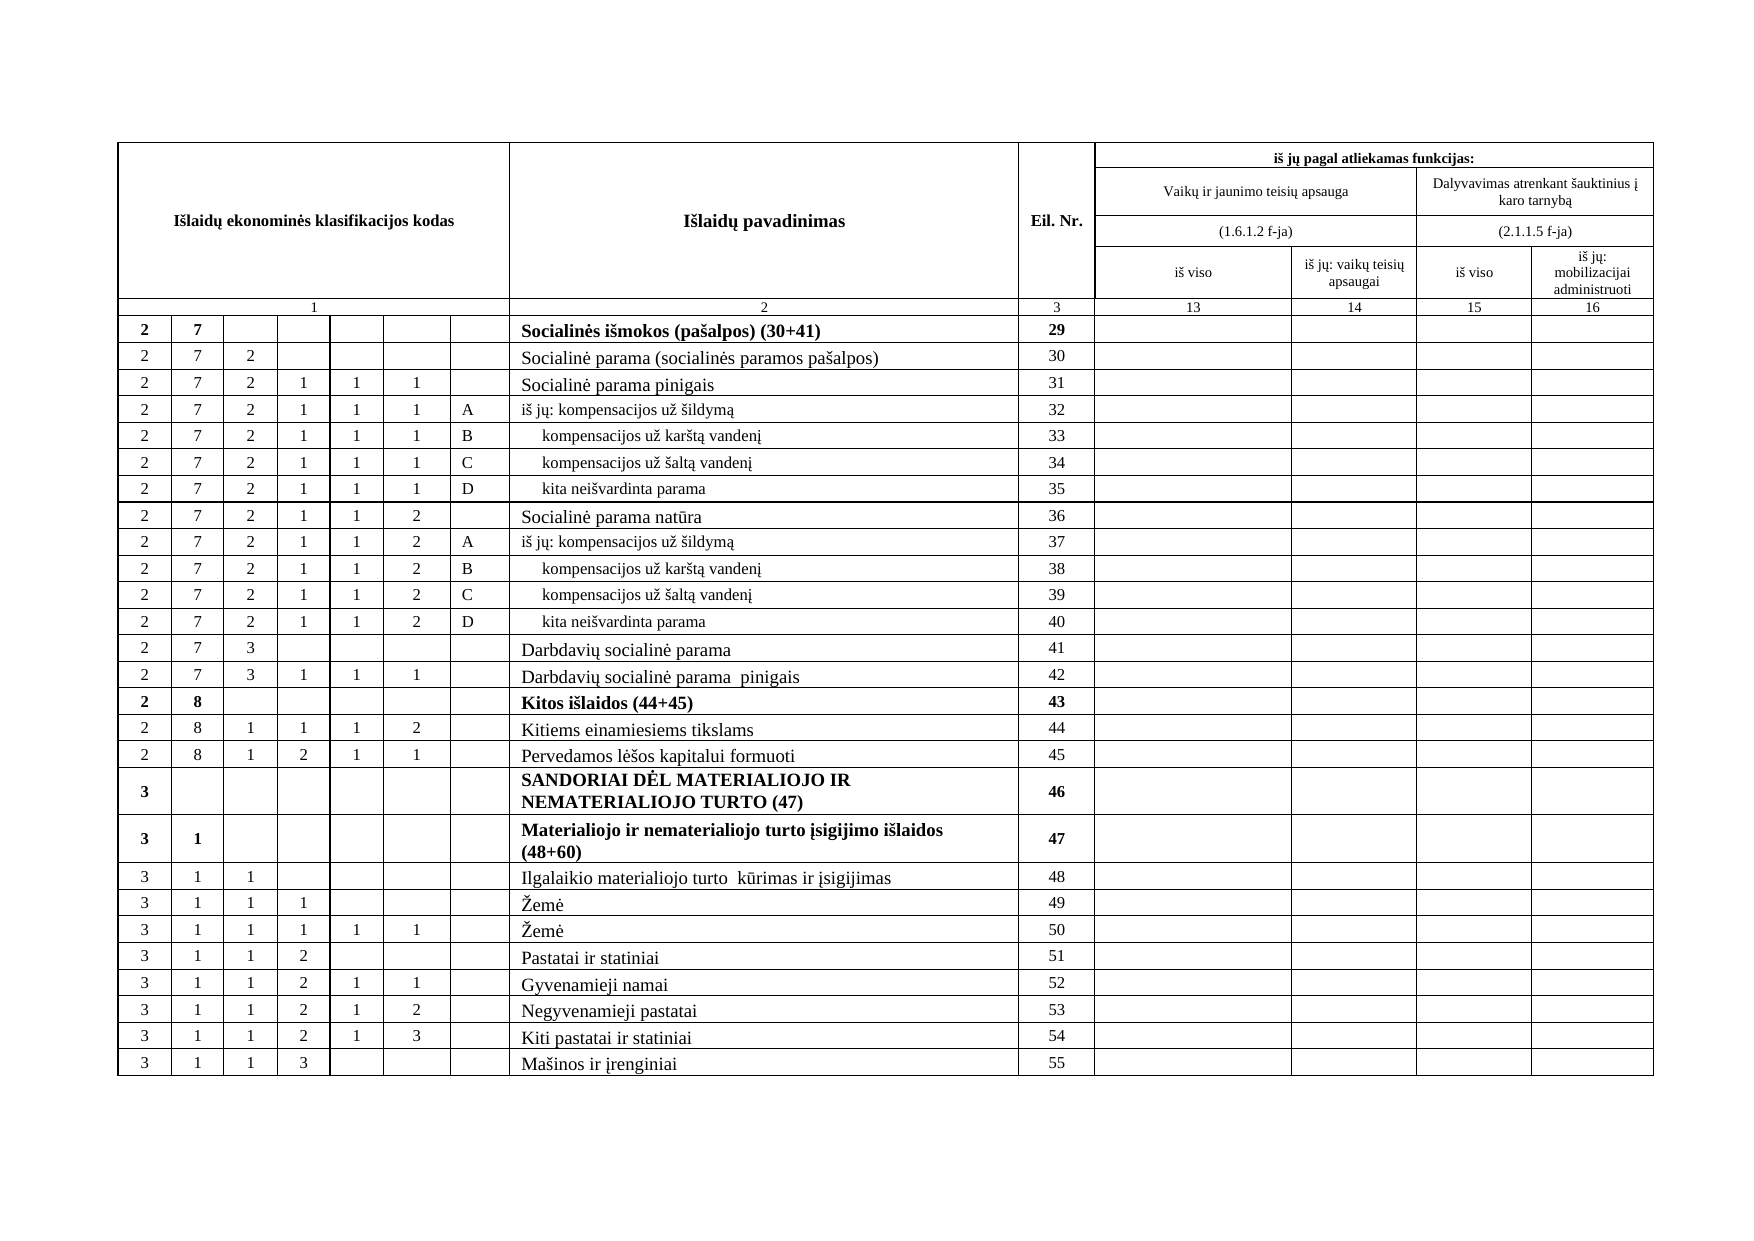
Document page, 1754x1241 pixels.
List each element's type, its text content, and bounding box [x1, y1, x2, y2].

table_cell 1 [119, 299, 509, 315]
table_cell [1095, 970, 1291, 995]
table_cell 1 [172, 916, 223, 942]
table_cell 1 [172, 1023, 223, 1048]
table_cell [451, 503, 509, 528]
table_cell 7 [172, 529, 223, 554]
table_cell [1095, 863, 1291, 889]
table_cell kita neišvardinta parama [510, 476, 1018, 501]
table_header Išlaidų pavadinimas [510, 143, 1018, 298]
table_cell 30 [1019, 343, 1094, 368]
table_cell 1 [224, 970, 277, 995]
table_cell 2 [119, 688, 171, 714]
table_cell 1 [331, 529, 383, 554]
table_cell C [451, 449, 509, 475]
table_cell 7 [172, 423, 223, 448]
table_cell [1292, 423, 1416, 448]
table_cell A [451, 396, 509, 422]
table_cell [451, 741, 509, 767]
table_header Išlaidų ekonominės klasifikacijos kodas [119, 143, 509, 298]
table_cell [1292, 503, 1416, 528]
table_cell 3 [384, 1023, 450, 1048]
table_cell 2 [119, 556, 171, 581]
table_cell 1 [331, 715, 383, 740]
table_cell [1292, 943, 1416, 968]
table_cell Žemė [510, 916, 1018, 942]
table_cell 50 [1019, 916, 1094, 942]
table_cell [451, 1049, 509, 1075]
table_cell [1532, 503, 1653, 528]
table_cell iš jų: mobilizacijai administruoti [1532, 247, 1653, 298]
table_cell 7 [172, 635, 223, 661]
table_cell kompensacijos už šaltą vandenį [510, 582, 1018, 608]
table_cell 8 [172, 688, 223, 714]
table_cell 2 [384, 582, 450, 608]
table_cell 1 [331, 609, 383, 634]
table_cell 3 [224, 635, 277, 661]
table_cell [384, 1049, 450, 1075]
table_cell Vaikų ir jaunimo teisių apsauga [1096, 168, 1416, 214]
table_cell kompensacijos už karštą vandenį [510, 556, 1018, 581]
table_cell 1 [331, 970, 383, 995]
table_cell 2 [119, 582, 171, 608]
table_cell [1292, 970, 1416, 995]
table_cell [1417, 556, 1531, 581]
table_cell 1 [278, 396, 329, 422]
table_cell [278, 635, 329, 661]
table_cell [1292, 662, 1416, 687]
table_cell 1 [278, 916, 329, 942]
table_cell 2 [119, 503, 171, 528]
table_cell [1292, 343, 1416, 368]
table_cell 1 [224, 863, 277, 889]
table_cell [331, 943, 383, 968]
table_cell [1532, 863, 1653, 889]
table_cell 2 [119, 715, 171, 740]
table_cell 2 [224, 582, 277, 608]
table_cell [278, 768, 329, 814]
table_cell [278, 815, 329, 862]
table_cell [1292, 396, 1416, 422]
table_cell 1 [224, 1049, 277, 1075]
table_cell 44 [1019, 715, 1094, 740]
table_cell 1 [172, 970, 223, 995]
table_cell 7 [172, 662, 223, 687]
table_header Eil. Nr. [1019, 143, 1094, 298]
table_cell 2 [119, 635, 171, 661]
table_cell [1292, 476, 1416, 501]
table_cell iš viso [1417, 247, 1531, 298]
table_cell kompensacijos už karštą vandenį [510, 423, 1018, 448]
table_cell Ilgalaikio materialiojo turto kūrimas ir įsigijimas [510, 863, 1018, 889]
table_cell 2 [384, 996, 450, 1022]
table_cell [1417, 768, 1531, 814]
table_cell 1 [384, 449, 450, 475]
table_cell [1532, 582, 1653, 608]
table_cell [451, 970, 509, 995]
table_cell Negyvenamieji pastatai [510, 996, 1018, 1022]
table_cell [451, 688, 509, 714]
table_cell 2 [119, 316, 171, 342]
table_cell [1532, 609, 1653, 634]
table_cell [1417, 343, 1531, 368]
table_cell 3 [1019, 299, 1094, 315]
table_cell 7 [172, 396, 223, 422]
table_cell [331, 316, 383, 342]
table_cell [1417, 970, 1531, 995]
table_cell [1095, 316, 1291, 342]
table_cell 1 [224, 741, 277, 767]
table_cell [451, 635, 509, 661]
table_cell 1 [384, 396, 450, 422]
table_cell 7 [172, 343, 223, 368]
table_cell [1417, 715, 1531, 740]
table_cell 37 [1019, 529, 1094, 554]
table_cell 54 [1019, 1023, 1094, 1048]
table_cell [1417, 316, 1531, 342]
table_cell (1.6.1.2 f-ja) [1096, 216, 1416, 246]
table_cell Mašinos ir įrenginiai [510, 1049, 1018, 1075]
table_cell 1 [278, 423, 329, 448]
table_cell 1 [384, 476, 450, 501]
table_cell [451, 768, 509, 814]
table_cell [1095, 996, 1291, 1022]
table_cell 1 [331, 741, 383, 767]
table_cell 2 [384, 609, 450, 634]
table_cell 3 [119, 768, 171, 814]
table_cell 1 [384, 662, 450, 687]
table_cell 3 [119, 815, 171, 862]
table_cell [451, 370, 509, 395]
table_cell 1 [172, 815, 223, 862]
table_cell [1532, 815, 1653, 862]
table_cell [1095, 741, 1291, 767]
table_cell 3 [278, 1049, 329, 1075]
table_cell [1095, 1023, 1291, 1048]
table_cell [1292, 768, 1416, 814]
table_cell [384, 815, 450, 862]
table_cell Gyvenamieji namai [510, 970, 1018, 995]
table_cell [331, 863, 383, 889]
table_cell [451, 343, 509, 368]
table_cell 2 [224, 529, 277, 554]
table_cell [1417, 635, 1531, 661]
table_cell [1417, 1049, 1531, 1075]
table_cell 1 [331, 449, 383, 475]
table_cell 7 [172, 370, 223, 395]
table_cell [451, 815, 509, 862]
table_cell [331, 688, 383, 714]
table_cell [1532, 688, 1653, 714]
table_cell 7 [172, 609, 223, 634]
table_cell [1417, 662, 1531, 687]
table_cell 3 [119, 1023, 171, 1048]
table_cell 2 [119, 449, 171, 475]
table_cell 2 [119, 370, 171, 395]
table_cell 1 [278, 609, 329, 634]
table_cell [1417, 449, 1531, 475]
table_cell 1 [331, 916, 383, 942]
table_cell [384, 768, 450, 814]
table_cell 1 [172, 943, 223, 968]
table_cell [451, 890, 509, 915]
table_cell 2 [224, 449, 277, 475]
table_cell [1532, 1049, 1653, 1075]
table_cell SANDORIAI DĖL MATERIALIOJO IR NEMATERIALIOJO TURTO (47) [510, 768, 1018, 814]
table_cell [1532, 396, 1653, 422]
table_cell [1292, 556, 1416, 581]
table_cell 7 [172, 449, 223, 475]
table_cell iš jų: kompensacijos už šildymą [510, 529, 1018, 554]
table_cell 49 [1019, 890, 1094, 915]
table_cell 3 [119, 996, 171, 1022]
table_cell 8 [172, 741, 223, 767]
table_cell [1417, 582, 1531, 608]
table_cell [331, 815, 383, 862]
table_cell 51 [1019, 943, 1094, 968]
table_cell [1095, 609, 1291, 634]
table_cell [1532, 529, 1653, 554]
table_cell C [451, 582, 509, 608]
table_cell 1 [224, 996, 277, 1022]
table_cell [1292, 1049, 1416, 1075]
table_cell iš viso [1096, 247, 1291, 298]
table_cell [1532, 635, 1653, 661]
table_cell 41 [1019, 635, 1094, 661]
table_cell 3 [119, 1049, 171, 1075]
table_cell [331, 768, 383, 814]
table_cell 2 [224, 370, 277, 395]
table_cell [1095, 503, 1291, 528]
table_cell iš jų: vaikų teisių apsaugai [1292, 247, 1416, 298]
table_cell 1 [278, 662, 329, 687]
table_cell 15 [1417, 299, 1531, 315]
table_cell 1 [331, 370, 383, 395]
table_cell Kiti pastatai ir statiniai [510, 1023, 1018, 1048]
table_cell 1 [331, 662, 383, 687]
table_cell Kitiems einamiesiems tikslams [510, 715, 1018, 740]
table_cell 31 [1019, 370, 1094, 395]
table_cell [1417, 815, 1531, 862]
table_cell [1532, 449, 1653, 475]
table_cell [331, 343, 383, 368]
table_cell 1 [224, 1023, 277, 1048]
table_cell [1417, 370, 1531, 395]
table_cell [331, 635, 383, 661]
table_cell 1 [331, 396, 383, 422]
table_cell B [451, 556, 509, 581]
table_cell Socialinės išmokos (pašalpos) (30+41) [510, 316, 1018, 342]
table_cell [1292, 635, 1416, 661]
table_cell [1532, 556, 1653, 581]
table_cell [1095, 635, 1291, 661]
table_cell [384, 316, 450, 342]
table_cell [1532, 423, 1653, 448]
table_cell [1417, 688, 1531, 714]
table_cell [1417, 890, 1531, 915]
table_cell 52 [1019, 970, 1094, 995]
table_cell [1095, 449, 1291, 475]
table_cell [1532, 370, 1653, 395]
table_cell 53 [1019, 996, 1094, 1022]
table_cell [1095, 582, 1291, 608]
table_cell [451, 996, 509, 1022]
table_cell [451, 863, 509, 889]
table_cell [1417, 609, 1531, 634]
table_cell [1292, 370, 1416, 395]
table_cell 3 [224, 662, 277, 687]
table_cell [224, 316, 277, 342]
table_cell [1095, 370, 1291, 395]
table_cell 1 [278, 556, 329, 581]
table_cell 39 [1019, 582, 1094, 608]
table_cell 7 [172, 476, 223, 501]
table_cell 32 [1019, 396, 1094, 422]
table_cell 2 [278, 996, 329, 1022]
table_cell 2 [224, 503, 277, 528]
table_cell Kitos išlaidos (44+45) [510, 688, 1018, 714]
table_cell [384, 688, 450, 714]
table_cell 2 [278, 741, 329, 767]
table_cell 1 [384, 970, 450, 995]
table_cell [331, 890, 383, 915]
table_cell 1 [384, 916, 450, 942]
table_cell [1532, 768, 1653, 814]
table_cell [1417, 943, 1531, 968]
table_cell 2 [224, 423, 277, 448]
table_cell [224, 768, 277, 814]
table_cell [1417, 529, 1531, 554]
table_cell Darbdavių socialinė parama [510, 635, 1018, 661]
table_cell [1292, 1023, 1416, 1048]
table_cell kita neišvardinta parama [510, 609, 1018, 634]
table_cell Žemė [510, 890, 1018, 915]
table_cell 2 [384, 529, 450, 554]
table_cell [1532, 715, 1653, 740]
table_cell [1095, 815, 1291, 862]
table_cell [1095, 1049, 1291, 1075]
table_cell 2 [384, 715, 450, 740]
table_cell 2 [119, 396, 171, 422]
table_cell 7 [172, 556, 223, 581]
table_cell 2 [510, 299, 1018, 315]
table_cell Materialiojo ir nematerialiojo turto įsigijimo išlaidos (48+60) [510, 815, 1018, 862]
table_cell [1532, 741, 1653, 767]
table_cell 1 [331, 1023, 383, 1048]
table_cell [1292, 449, 1416, 475]
table_cell [1095, 662, 1291, 687]
table_cell [1292, 741, 1416, 767]
table_cell [1417, 503, 1531, 528]
table_cell 2 [384, 503, 450, 528]
table_cell [1292, 715, 1416, 740]
table_cell [1532, 996, 1653, 1022]
table_cell 2 [119, 423, 171, 448]
table_cell 1 [224, 715, 277, 740]
table_cell Socialinė parama pinigais [510, 370, 1018, 395]
table_cell 38 [1019, 556, 1094, 581]
table_cell 29 [1019, 316, 1094, 342]
table_cell [1292, 916, 1416, 942]
table_cell 1 [172, 996, 223, 1022]
table_cell [1292, 890, 1416, 915]
table_cell [1532, 890, 1653, 915]
table_cell 2 [224, 343, 277, 368]
table_cell [451, 916, 509, 942]
table_cell D [451, 476, 509, 501]
table_cell [384, 343, 450, 368]
table_cell [1417, 1023, 1531, 1048]
table_cell [1417, 863, 1531, 889]
table_cell [451, 662, 509, 687]
table_cell 40 [1019, 609, 1094, 634]
table_cell [331, 1049, 383, 1075]
table_cell 13 [1095, 299, 1291, 315]
table_cell [1095, 556, 1291, 581]
table_cell [1095, 529, 1291, 554]
table_cell 1 [331, 556, 383, 581]
table_cell [1532, 943, 1653, 968]
table_cell [1095, 916, 1291, 942]
table_cell 1 [224, 916, 277, 942]
table_cell 1 [278, 449, 329, 475]
table_cell [1292, 582, 1416, 608]
table_cell 2 [224, 396, 277, 422]
table_cell [1532, 916, 1653, 942]
table_cell [451, 316, 509, 342]
table_cell [1095, 890, 1291, 915]
table_cell [1095, 768, 1291, 814]
table_cell [451, 943, 509, 968]
table_cell 35 [1019, 476, 1094, 501]
table_cell 1 [278, 476, 329, 501]
table_cell [1417, 741, 1531, 767]
table_cell 2 [224, 476, 277, 501]
table_cell 1 [224, 943, 277, 968]
table_cell 1 [384, 741, 450, 767]
table_cell 1 [331, 423, 383, 448]
table_cell Pervedamos lėšos kapitalui formuoti [510, 741, 1018, 767]
table_cell [1532, 476, 1653, 501]
table_cell [1292, 996, 1416, 1022]
table_cell [1095, 688, 1291, 714]
table_cell [451, 1023, 509, 1048]
table_cell 1 [172, 890, 223, 915]
table_cell [451, 715, 509, 740]
table_cell 3 [119, 863, 171, 889]
table_cell [1292, 815, 1416, 862]
table_cell [1292, 863, 1416, 889]
table_cell [1292, 316, 1416, 342]
table_cell [278, 316, 329, 342]
table_cell [278, 863, 329, 889]
table_cell 7 [172, 316, 223, 342]
table_cell 1 [172, 863, 223, 889]
table_cell [384, 943, 450, 968]
table_cell 45 [1019, 741, 1094, 767]
table_cell 43 [1019, 688, 1094, 714]
table_cell [278, 343, 329, 368]
table_cell [1532, 970, 1653, 995]
table_cell 42 [1019, 662, 1094, 687]
table_header iš jų pagal atliekamas funkcijas: [1096, 143, 1653, 167]
table_cell [1417, 996, 1531, 1022]
table_cell 1 [278, 503, 329, 528]
table_cell 2 [278, 970, 329, 995]
table_cell B [451, 423, 509, 448]
table_cell 1 [278, 529, 329, 554]
table_cell [1417, 396, 1531, 422]
table_cell [278, 688, 329, 714]
table_cell 1 [278, 890, 329, 915]
table_cell 3 [119, 916, 171, 942]
table_cell Darbdavių socialinė parama pinigais [510, 662, 1018, 687]
table_cell 16 [1532, 299, 1653, 315]
table_cell [224, 815, 277, 862]
table_cell 7 [172, 503, 223, 528]
table_cell 2 [119, 741, 171, 767]
table_cell [1095, 423, 1291, 448]
table_cell [1095, 715, 1291, 740]
table_cell 2 [119, 343, 171, 368]
table_cell 2 [224, 556, 277, 581]
table_cell 2 [119, 529, 171, 554]
table_cell 3 [119, 890, 171, 915]
table_cell 8 [172, 715, 223, 740]
table_cell 1 [278, 715, 329, 740]
table_cell [1095, 343, 1291, 368]
table_cell 2 [119, 609, 171, 634]
table_cell 1 [278, 370, 329, 395]
table_cell [1292, 529, 1416, 554]
table_cell 2 [119, 476, 171, 501]
table_cell [384, 863, 450, 889]
table_cell Dalyvavimas atrenkant šauktinius į karo tarnybą [1417, 168, 1653, 214]
table_cell 46 [1019, 768, 1094, 814]
table_cell Socialinė parama (socialinės paramos pašalpos) [510, 343, 1018, 368]
table_cell A [451, 529, 509, 554]
table_cell Socialinė parama natūra [510, 503, 1018, 528]
table_cell iš jų: kompensacijos už šildymą [510, 396, 1018, 422]
table_cell [1532, 1023, 1653, 1048]
table_cell [1417, 916, 1531, 942]
table_cell 1 [331, 996, 383, 1022]
table_cell 7 [172, 582, 223, 608]
table_cell [1417, 476, 1531, 501]
table_cell 34 [1019, 449, 1094, 475]
table_cell [1532, 662, 1653, 687]
table_cell 33 [1019, 423, 1094, 448]
table_cell 48 [1019, 863, 1094, 889]
table_cell 36 [1019, 503, 1094, 528]
table_cell [1532, 316, 1653, 342]
table_cell [384, 635, 450, 661]
table_cell 1 [331, 582, 383, 608]
table_cell 3 [119, 943, 171, 968]
table_cell 2 [278, 1023, 329, 1048]
table_cell [1292, 609, 1416, 634]
table_cell 47 [1019, 815, 1094, 862]
table_cell 1 [331, 476, 383, 501]
table_cell [1292, 688, 1416, 714]
table_cell 1 [384, 423, 450, 448]
table_cell 1 [331, 503, 383, 528]
table_cell [224, 688, 277, 714]
table_cell 1 [172, 1049, 223, 1075]
table_cell D [451, 609, 509, 634]
table_cell 1 [278, 582, 329, 608]
table_cell 2 [384, 556, 450, 581]
table_cell [1532, 343, 1653, 368]
table_cell 1 [224, 890, 277, 915]
table_cell 2 [119, 662, 171, 687]
table_cell 2 [278, 943, 329, 968]
table_cell 55 [1019, 1049, 1094, 1075]
table_cell [1417, 423, 1531, 448]
table_cell (2.1.1.5 f-ja) [1417, 216, 1653, 246]
table_cell [384, 890, 450, 915]
table_cell [1095, 476, 1291, 501]
table_cell [1095, 396, 1291, 422]
table_cell [1095, 943, 1291, 968]
table_cell kompensacijos už šaltą vandenį [510, 449, 1018, 475]
table_cell 2 [224, 609, 277, 634]
table_cell 14 [1292, 299, 1416, 315]
table_cell 3 [119, 970, 171, 995]
table_cell [172, 768, 223, 814]
table_cell 1 [384, 370, 450, 395]
table_cell Pastatai ir statiniai [510, 943, 1018, 968]
